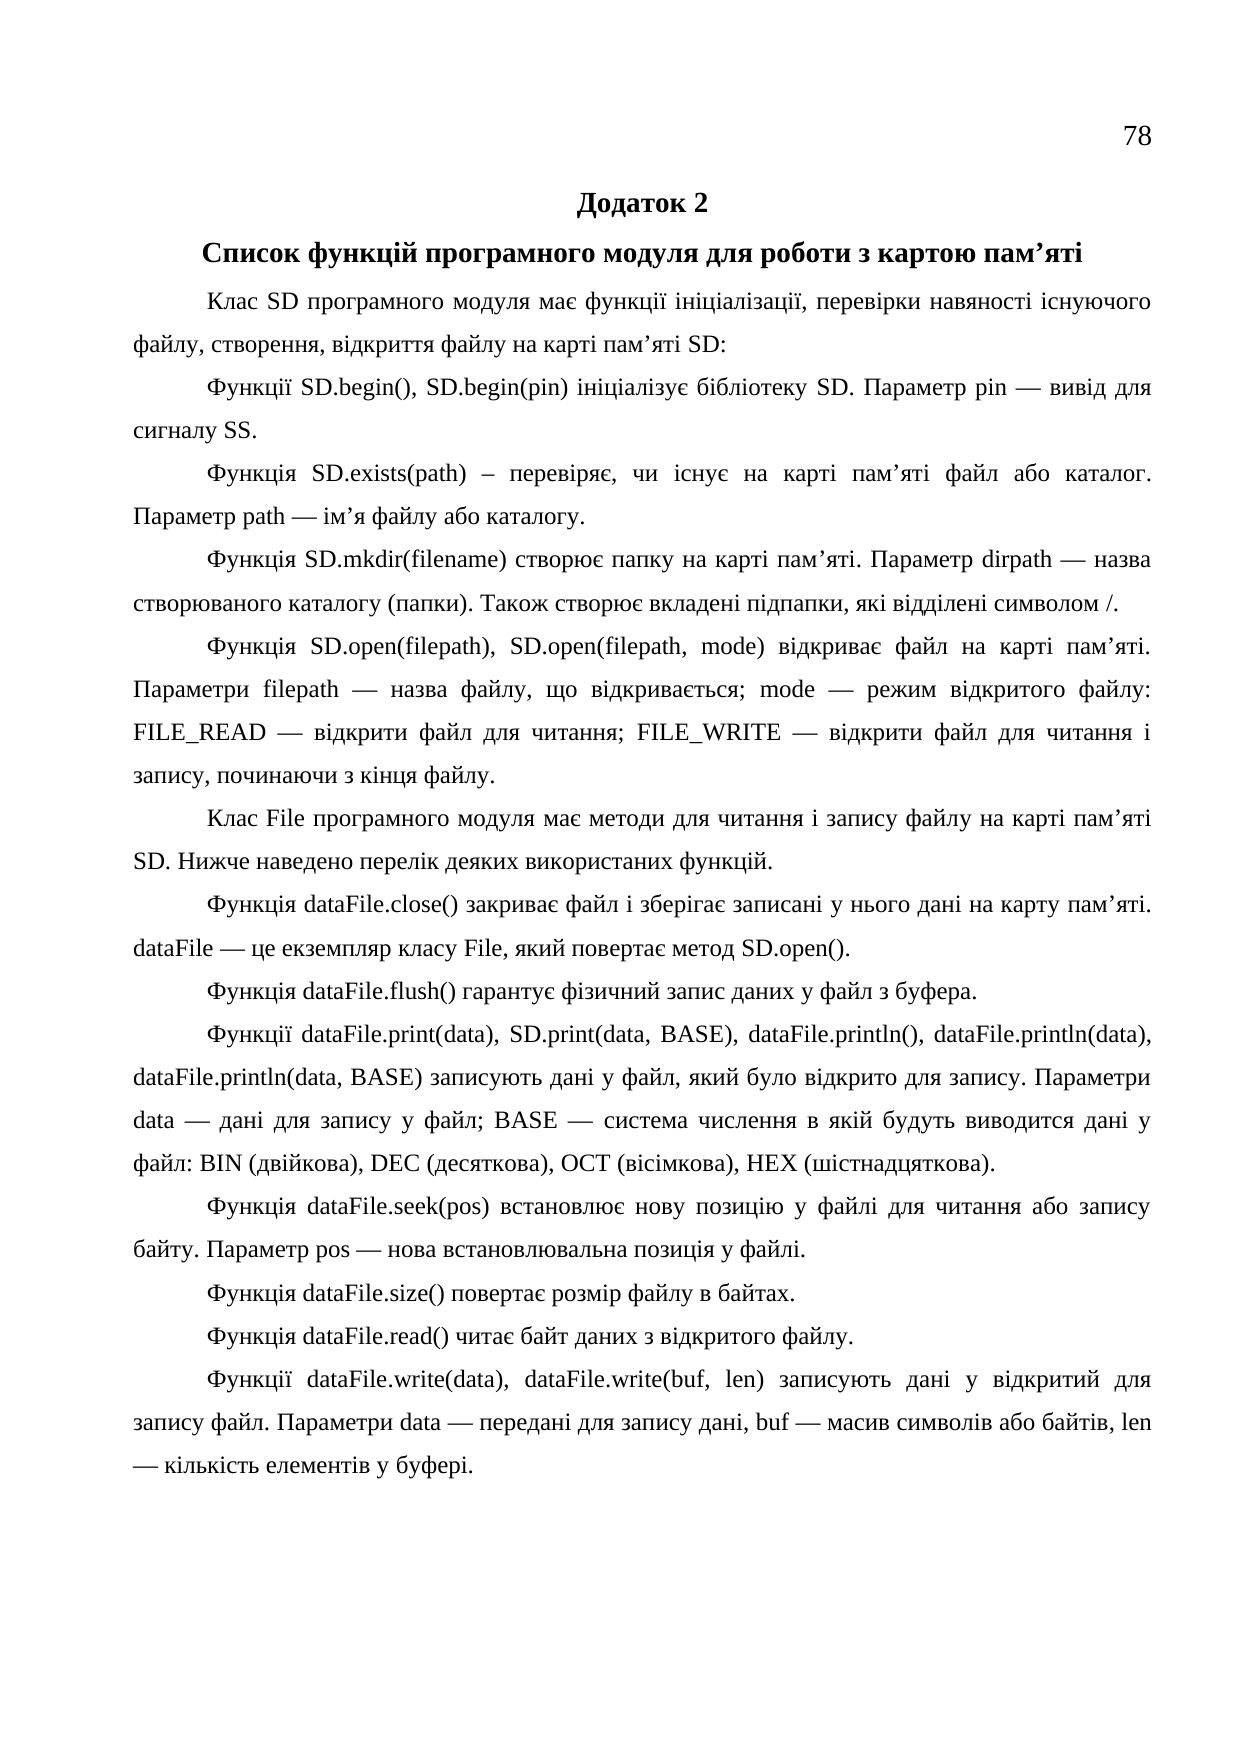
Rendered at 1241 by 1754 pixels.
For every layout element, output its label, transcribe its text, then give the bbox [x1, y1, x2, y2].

text Додаток 2 [133, 185, 1152, 219]
text Функції dataFile.print(data), SD.print(data, BASE), dataFile.println(), dataFile.println(data), dataFile.println(data, BASE) записують дані у файл, який було відкрито для запису. Параметри data — дані для запису у файл; BASE — система числення в якій будуть виводится дані у файл: BIN (двійкова), DEC (десяткова), OCT (вісімкова), HEX (шістнадцяткова). [133, 1019, 1152, 1177]
text Список функцій програмного модуля для роботи з картою пам’яті [133, 236, 1152, 269]
text Функція SD.exists(path) – перевіряє, чи існує на карті пам’яті файл або каталог. Параметр path — ім’я файлу або каталогу. [133, 458, 1152, 530]
text Функція dataFile.close() закриває файл і зберігає записані у нього дані на карту пам’яті. dataFile — це екземпляр класу File, який повертає метод SD.open(). [133, 889, 1152, 961]
text Функція dataFile.flush() гарантує фізичний запис даних у файл з буфера. [133, 976, 1152, 1004]
text Функції dataFile.write(data), dataFile.write(buf, len) записують дані у відкритий для запису файл. Параметри data — передані для запису дані, buf — масив символів або байтів, len — кількість елементів у буфері. [133, 1364, 1152, 1479]
text Клас SD програмного модуля має функції ініціалізації, перевірки навяності існуючого файлу, створення, відкриття файлу на карті пам’яті SD: [133, 286, 1152, 358]
text Функція SD.open(filepath), SD.open(filepath, mode) відкриває файл на карті пам’яті. Параметри filepath — назва файлу, що відкривається; mode — режим відкритого файлу: FILE_READ — відкрити файл для читання; FILE_WRITE — відкрити файл для читання і запису, починаючи з кінця файлу. [133, 631, 1152, 789]
text Функції SD.begin(), SD.begin(pin) ініціалізує бібліотеку SD. Параметр pin — вивід для сигналу SS. [133, 372, 1152, 444]
text Функція dataFile.size() повертає розмір файлу в байтах. [133, 1278, 1152, 1306]
text Функція dataFile.seek(pos) встановлює нову позицію у файлі для читання або запису байту. Параметр pos — нова встановлювальна позиція у файлі. [133, 1191, 1152, 1263]
text Функція dataFile.read() читає байт даних з відкритого файлу. [133, 1321, 1152, 1349]
text Клас File програмного модуля має методи для читання і запису файлу на карті пам’яті SD. Нижче наведено перелік деяких використаних функцій. [133, 803, 1152, 875]
text Функція SD.mkdir(filename) створює папку на карті пам’яті. Параметр dirpath — назва створюваного каталогу (папки). Також створює вкладені підпапки, які відділені символом /. [133, 544, 1152, 616]
